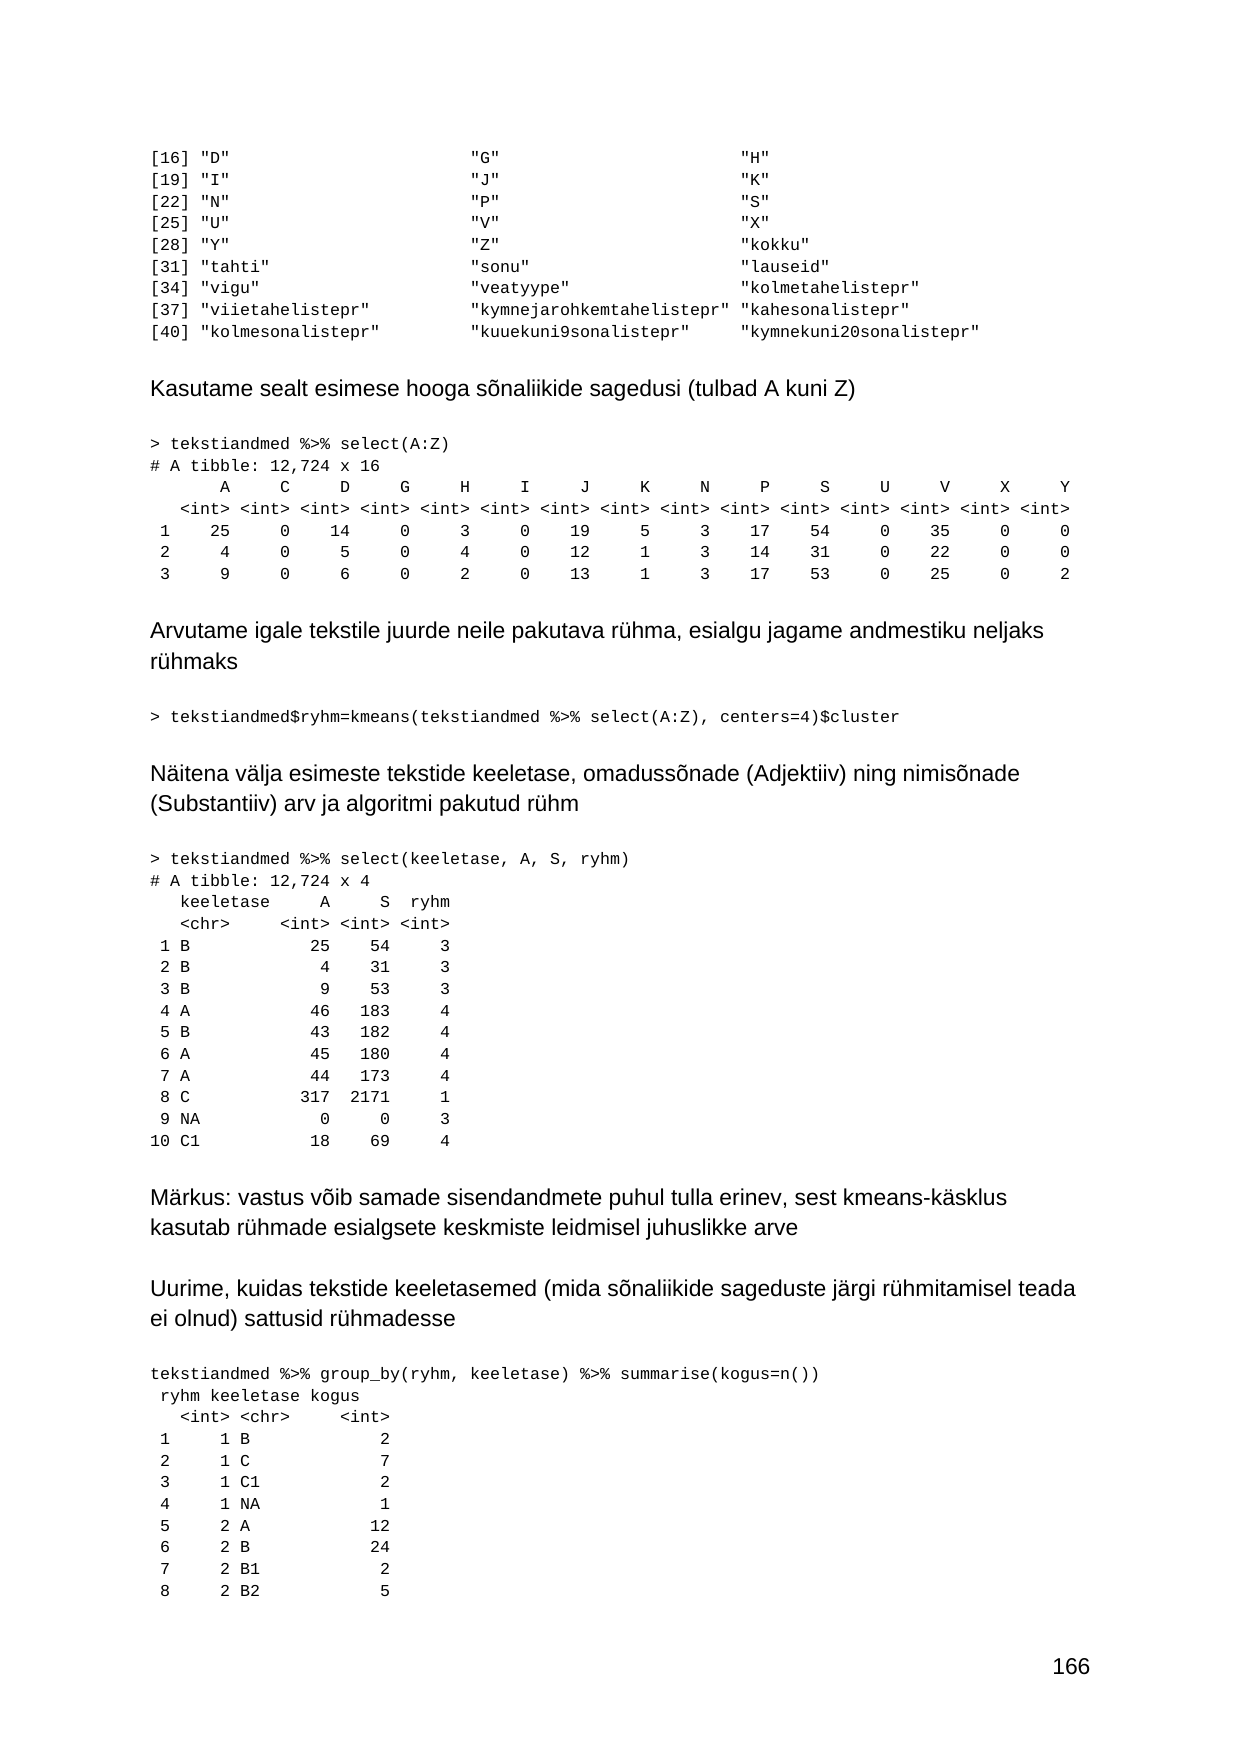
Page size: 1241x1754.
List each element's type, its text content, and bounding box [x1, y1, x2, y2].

text [19] "I" "J" "K" [150, 172, 1090, 191]
text tekstiandmed %>% group_by(ryhm, keeletase) %>% summarise(kogus=n()) [150, 1365, 1090, 1384]
text 1 25 0 14 0 3 0 19 5 3 17 54 0 35 0 0 [150, 522, 1090, 541]
text Märkus: vastus võib samade sisendandmete puhul tulla erinev, sest kmeans-käsklus kasutab rühmade esialgsete keskmiste leidmisel juhuslikke arve [150, 1184, 1090, 1241]
text 1 B 25 54 3 [150, 937, 1090, 956]
text 7 A 44 173 4 [150, 1067, 1090, 1086]
text 5 B 43 182 4 [150, 1024, 1090, 1043]
text Arvutame igale tekstile juurde neile pakutava rühma, esialgu jagame andmestiku neljaks rühmaks [150, 617, 1090, 674]
text 4 A 46 183 4 [150, 1002, 1090, 1021]
text 3 B 9 53 3 [150, 981, 1090, 999]
text 7 2 B1 2 [150, 1560, 1090, 1579]
text > tekstiandmed$ryhm=kmeans(tekstiandmed %>% select(A:Z), centers=4)$cluster [150, 708, 1090, 727]
text 10 C1 18 69 4 [150, 1132, 1090, 1151]
text [16] "D" "G" "H" [150, 150, 1090, 169]
text [34] "vigu" "veatyype" "kolmetahelistepr" [150, 280, 1090, 299]
text 8 C 317 2171 1 [150, 1089, 1090, 1108]
text <int> <int> <int> <int> <int> <int> <int> <int> <int> <int> <int> <int> <int> <int> <int> [150, 501, 1090, 519]
text [22] "N" "P" "S" [150, 193, 1090, 212]
text [28] "Y" "Z" "kokku" [150, 237, 1090, 256]
text <chr> <int> <int> <int> [150, 916, 1090, 934]
text 6 2 B 24 [150, 1539, 1090, 1558]
text 4 1 NA 1 [150, 1495, 1090, 1514]
text > tekstiandmed %>% select(A:Z) [150, 436, 1090, 454]
text keeletase A S ryhm [150, 894, 1090, 913]
text # A tibble: 12,724 x 4 [150, 872, 1090, 891]
text 1 1 B 2 [150, 1430, 1090, 1449]
text Kasutame sealt esimese hooga sõnaliikide sagedusi (tulbad A kuni Z) [150, 375, 1090, 402]
text 2 4 0 5 0 4 0 12 1 3 14 31 0 22 0 0 [150, 544, 1090, 563]
text 5 2 A 12 [150, 1517, 1090, 1536]
text > tekstiandmed %>% select(keeletase, A, S, ryhm) [150, 851, 1090, 869]
text [31] "tahti" "sonu" "lauseid" [150, 258, 1090, 277]
text Uurime, kuidas tekstide keeletasemed (mida sõnaliikide sageduste järgi rühmitamisel teada ei olnud) sattusid rühmadesse [150, 1275, 1090, 1331]
text [25] "U" "V" "X" [150, 215, 1090, 234]
text 9 NA 0 0 3 [150, 1111, 1090, 1129]
text <int> <chr> <int> [150, 1409, 1090, 1428]
text ryhm keeletase kogus [150, 1387, 1090, 1406]
text 3 9 0 6 0 2 0 13 1 3 17 53 0 25 0 2 [150, 566, 1090, 584]
text 2 B 4 31 3 [150, 959, 1090, 978]
text Näitena välja esimeste tekstide keeletase, omadussõnade (Adjektiiv) ning nimisõnade (Substantiiv) arv ja algoritmi pakutud rühm [150, 760, 1090, 817]
text 2 1 C 7 [150, 1452, 1090, 1471]
text [37] "viietahelistepr" "kymnejarohkemtahelistepr" "kahesonalistepr" [150, 302, 1090, 321]
text 6 A 45 180 4 [150, 1046, 1090, 1064]
text 3 1 C1 2 [150, 1474, 1090, 1493]
text A C D G H I J K N P S U V X Y [150, 479, 1090, 498]
text # A tibble: 12,724 x 16 [150, 457, 1090, 476]
text 8 2 B2 5 [150, 1582, 1090, 1601]
text [40] "kolmesonalistepr" "kuuekuni9sonalistepr" "kymnekuni20sonalistepr" [150, 323, 1090, 342]
